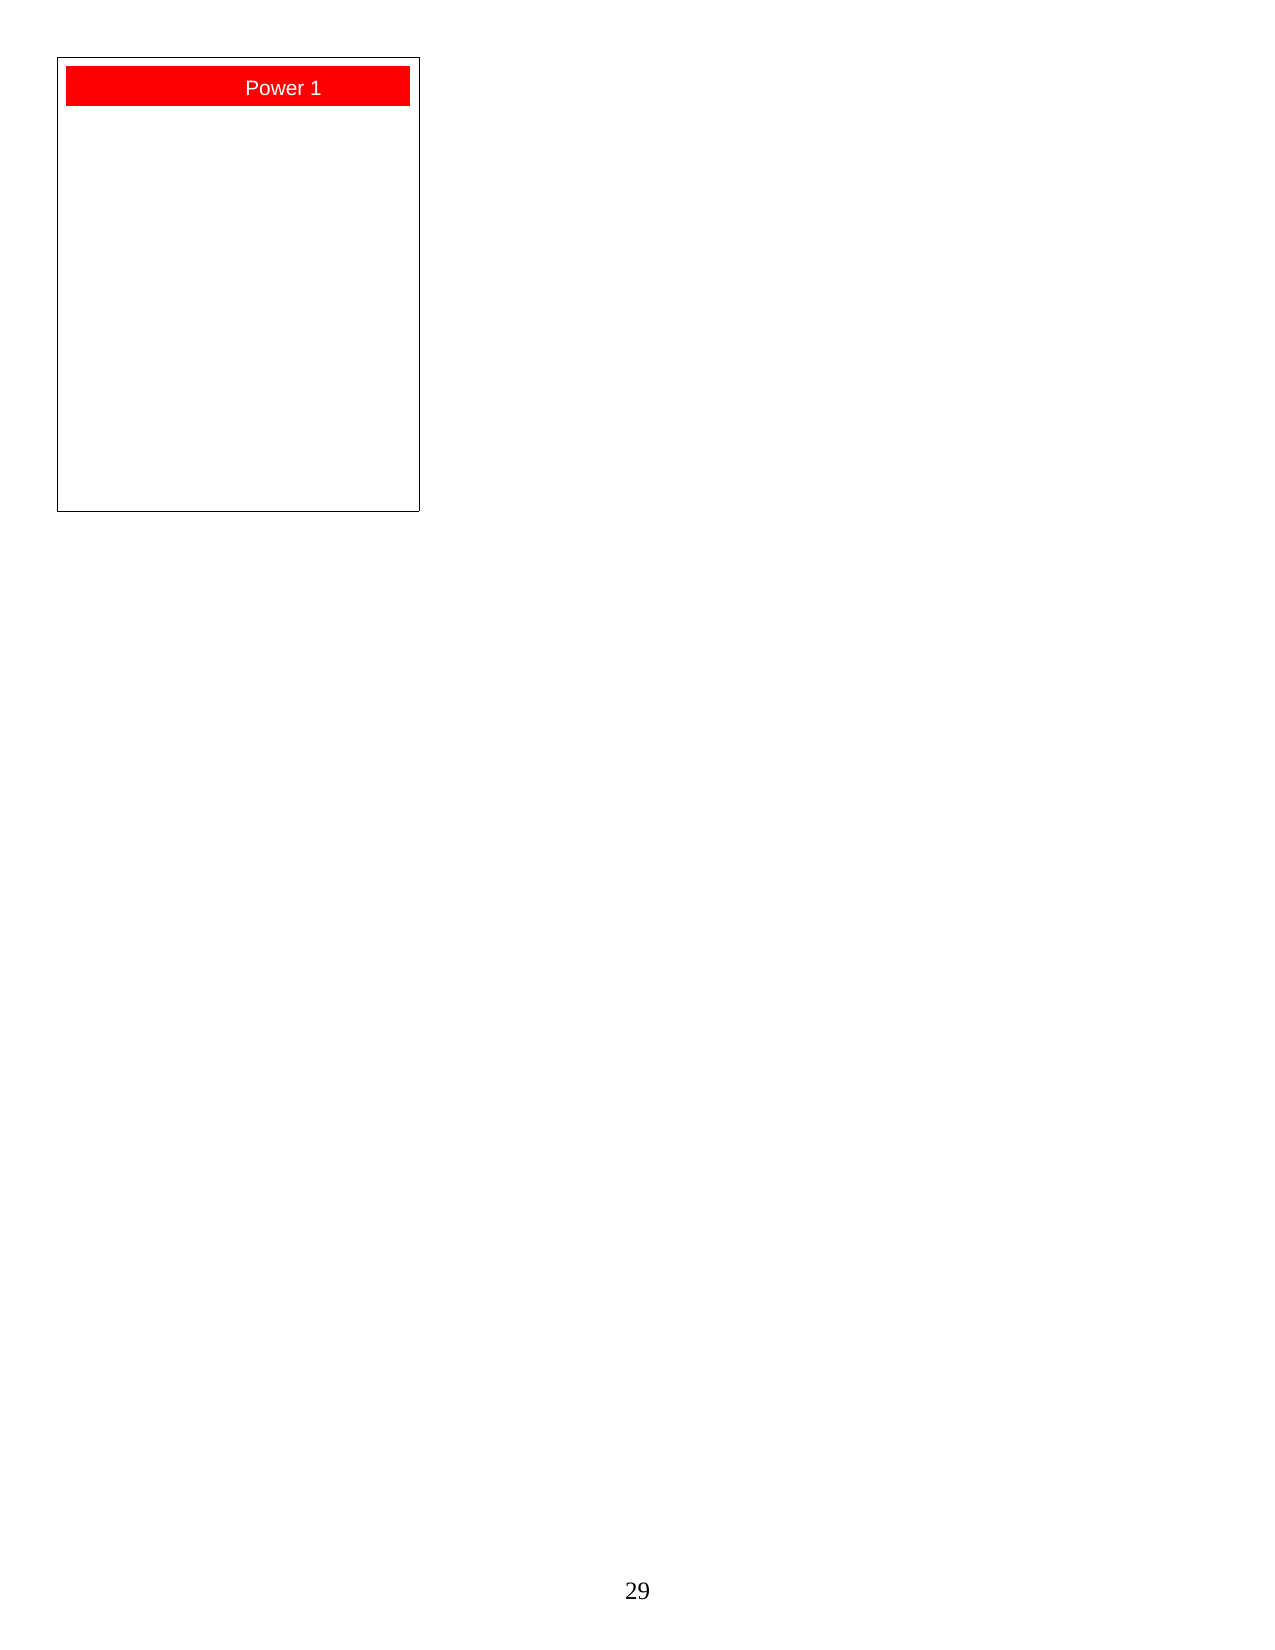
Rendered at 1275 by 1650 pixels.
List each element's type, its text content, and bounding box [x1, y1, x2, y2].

table_cell [66, 106, 410, 139]
table_header Power 1 [66, 66, 410, 106]
